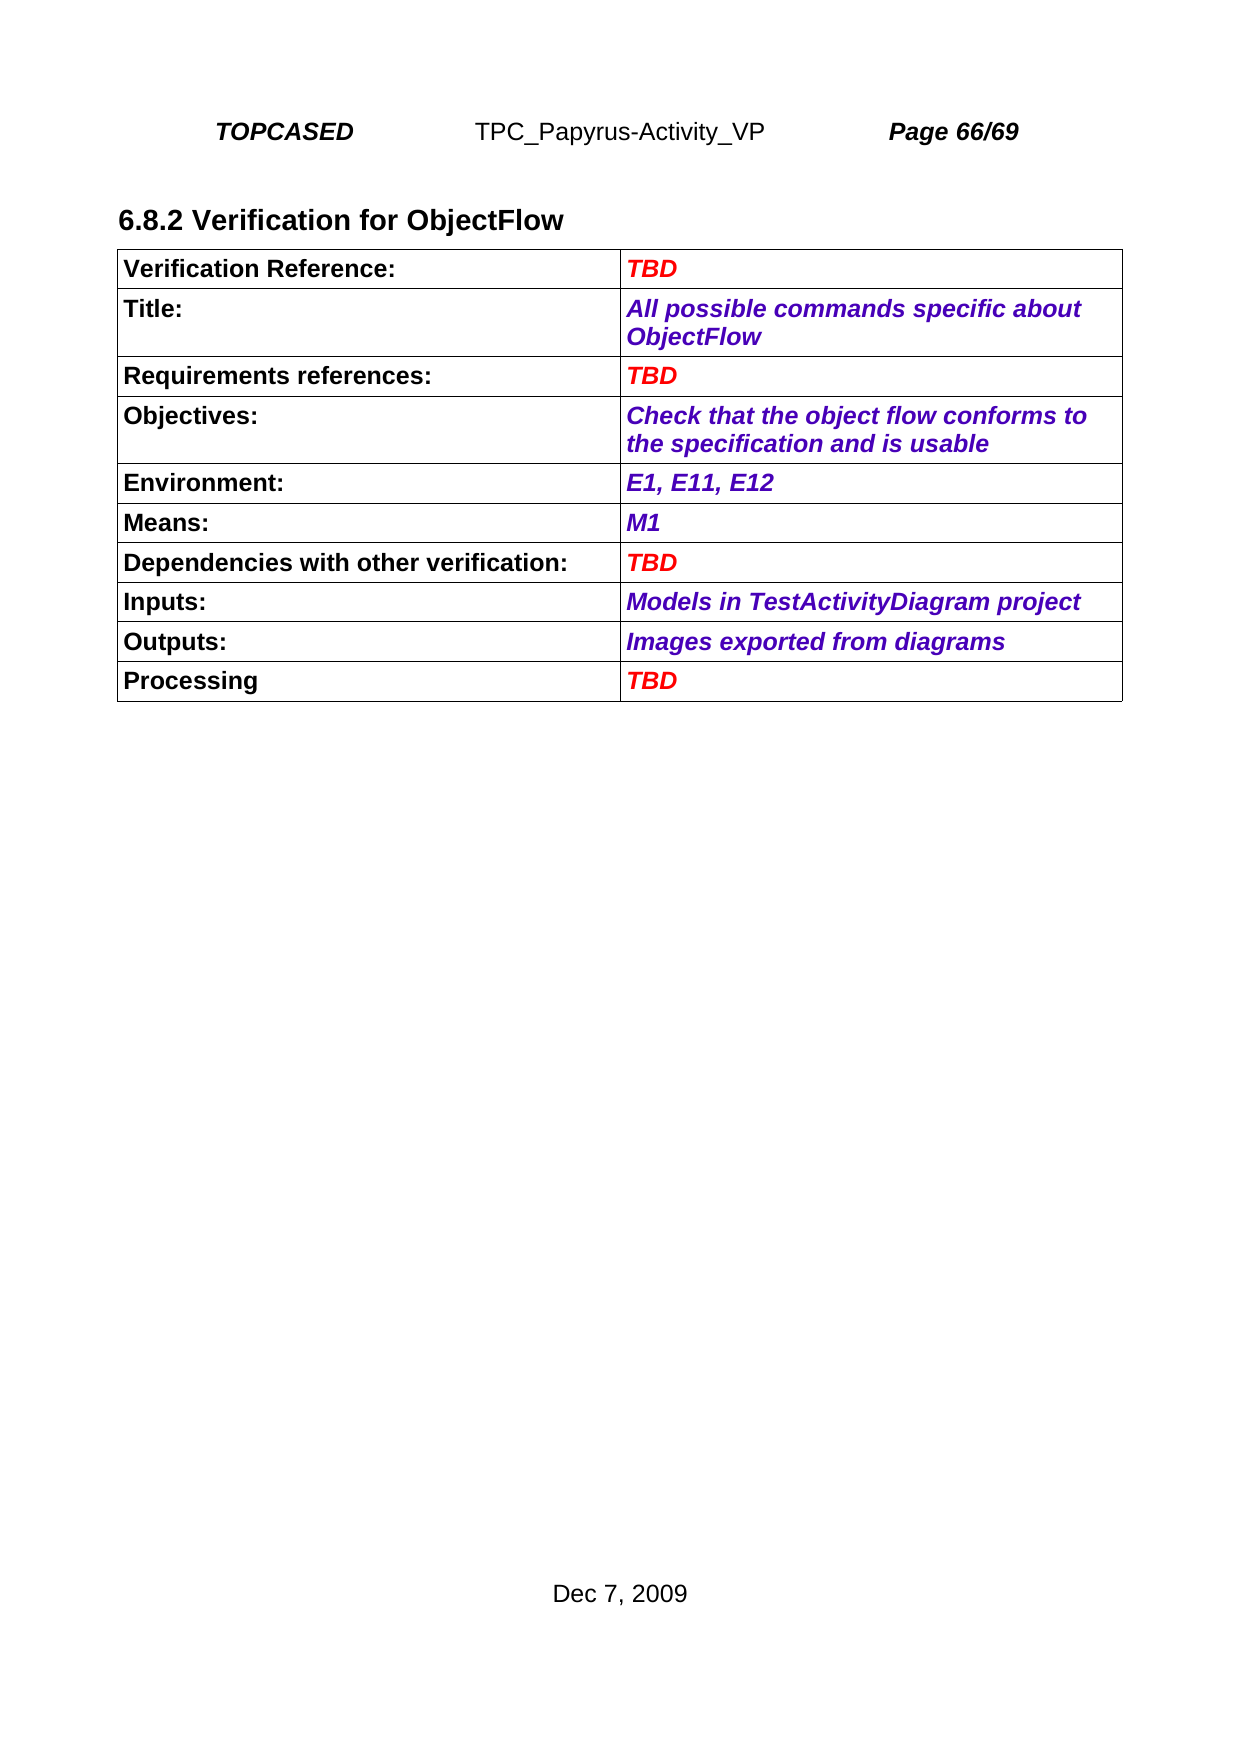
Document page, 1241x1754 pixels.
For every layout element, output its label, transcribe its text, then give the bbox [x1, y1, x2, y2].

table_cell E1, E11, E12 [621, 464, 1122, 503]
table_header TBD [621, 250, 1122, 288]
table_cell Images exported from diagrams [621, 622, 1122, 661]
table_cell Outputs: [118, 622, 620, 661]
table_cell TBD [621, 662, 1122, 701]
table_cell Check that the object flow conforms to the specification and is usable [621, 397, 1122, 463]
subtitle Verification for ObjectFlow [118, 204, 1122, 236]
table_cell Dependencies with other verification: [118, 543, 620, 582]
table_cell All possible commands specific about ObjectFlow [621, 289, 1122, 356]
table_cell Means: [118, 504, 620, 542]
table_cell Requirements references: [118, 357, 620, 396]
table_cell Models in TestActivityDiagram project [621, 583, 1122, 621]
table_cell Inputs: [118, 583, 620, 621]
table_cell TBD [621, 357, 1122, 396]
table_cell Processing [118, 662, 620, 701]
table_cell M1 [621, 504, 1122, 542]
table_cell Title: [118, 289, 620, 356]
table_cell Objectives: [118, 397, 620, 463]
table_cell Environment: [118, 464, 620, 503]
table_header Verification Reference: [118, 250, 620, 288]
table_cell TBD [621, 543, 1122, 582]
